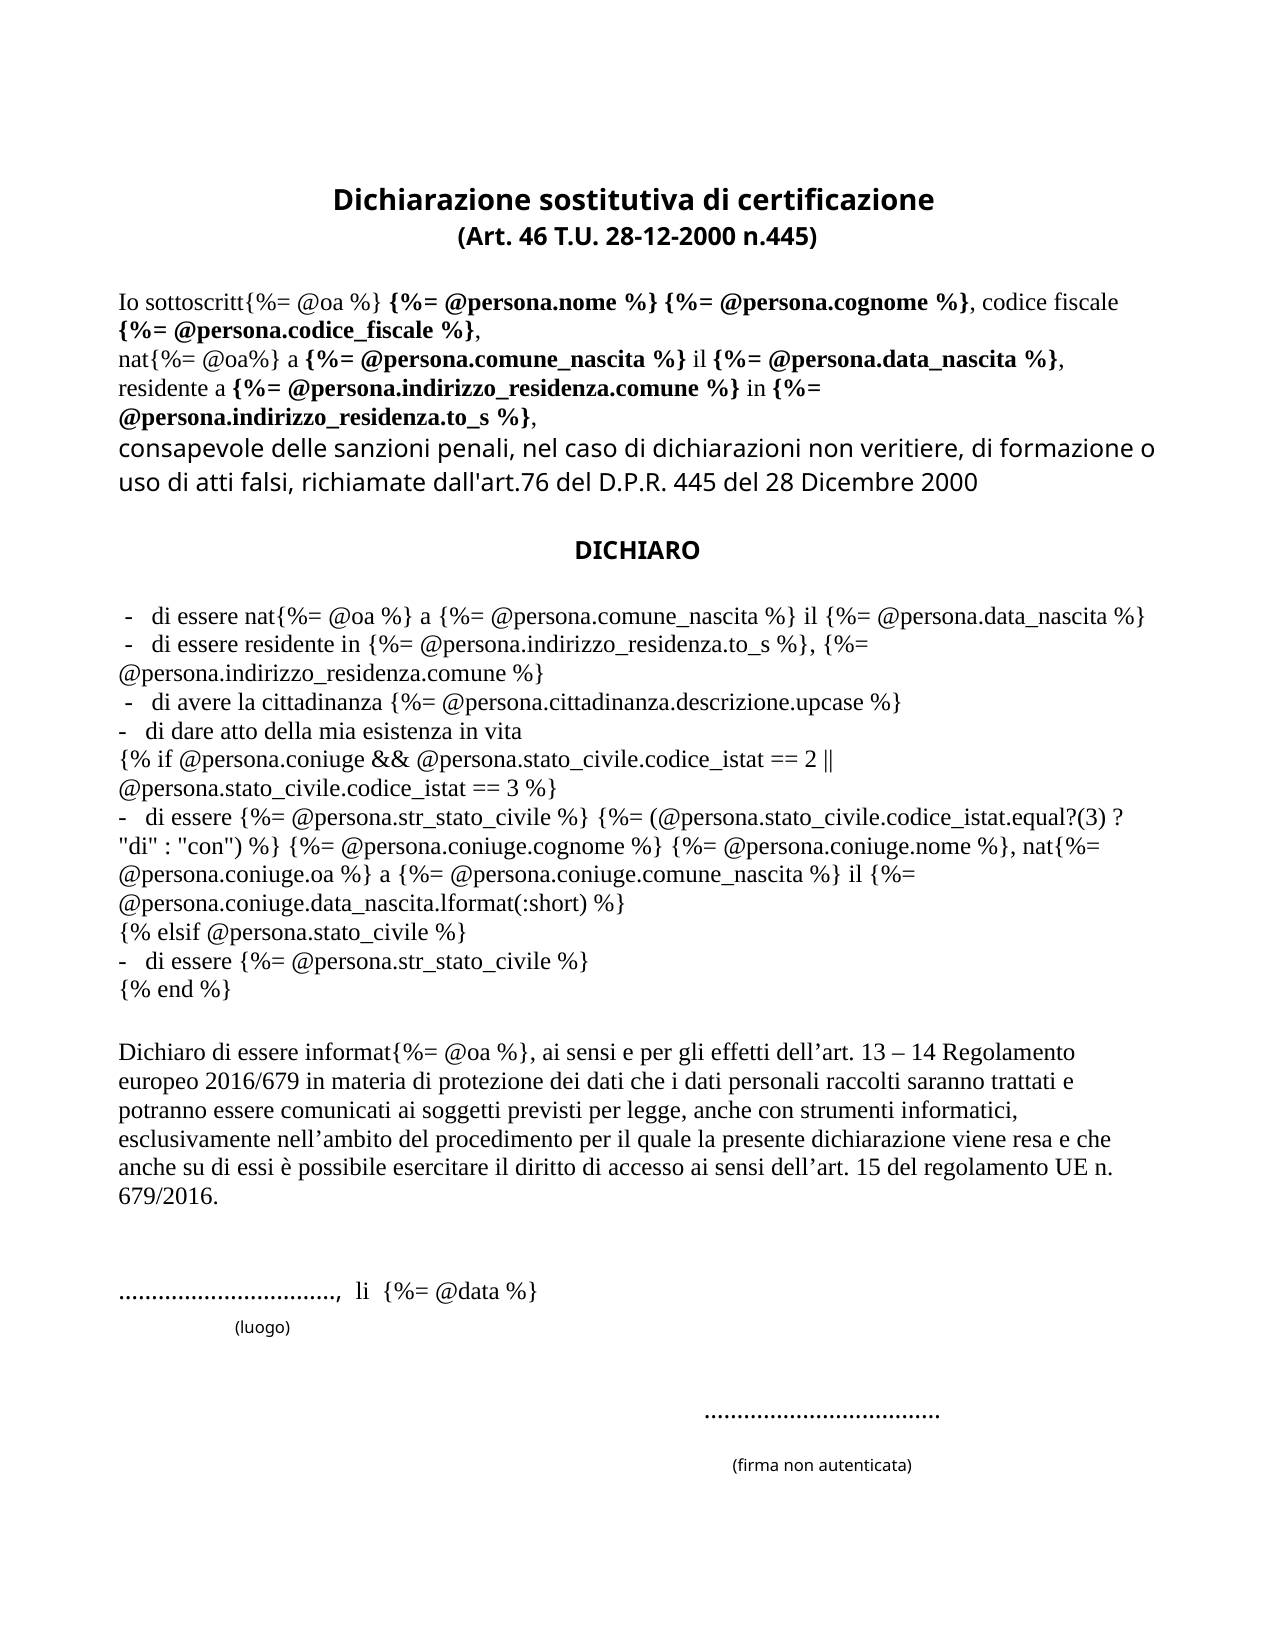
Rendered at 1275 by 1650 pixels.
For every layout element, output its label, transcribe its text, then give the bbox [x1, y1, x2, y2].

text {% end %} [118, 974, 1157, 1003]
text Dichiarazione sostitutiva di certificazione [118, 179, 1157, 219]
text - di essere {%= @persona.str_stato_civile %} {%= (@persona.stato_civile.codice_istat.equal?(3) ? "di" : "con") %} {%= @persona.coniuge.cognome %} {%= @persona.coniuge.nome %}, nat{%= @persona.coniuge.oa %} a {%= @persona.coniuge.comune_nascita %} il {%= @persona.coniuge.data_nascita.lformat(:short) %} [118, 802, 1157, 917]
text - di essere residente in {%= @persona.indirizzo_residenza.to_s %}, {%= @persona.indirizzo_residenza.comune %} [118, 629, 1157, 687]
text nat{%= @oa%} a {%= @persona.comune_nascita %} il {%= @persona.data_nascita %}, [118, 344, 1157, 373]
text ……………………………… [118, 1392, 1157, 1426]
text - di essere nat{%= @oa %} a {%= @persona.comune_nascita %} il {%= @persona.data_nascita %} [118, 601, 1157, 629]
text - di avere la cittadinanza {%= @persona.cittadinanza.descrizione.upcase %} [118, 687, 1157, 716]
text (firma non autenticata) [118, 1449, 1157, 1477]
text - di essere {%= @persona.str_stato_civile %} [118, 946, 1157, 974]
text {% if @persona.coniuge && @persona.stato_civile.codice_istat == 2 || @persona.stato_civile.codice_istat == 3 %} [118, 744, 1157, 802]
text Dichiaro di essere informat{%= @oa %}, ai sensi e per gli effetti dell’art. 13 – 14 Regolamento europeo 2016/679 in materia di protezione dei dati che i dati personali raccolti saranno trattati e potranno essere comunicati ai soggetti previsti per legge, anche con strumenti informatici, esclusivamente nell’ambito del procedimento per il quale la presente dichiarazione viene resa e che anche su di essi è possibile esercitare il diritto di accesso ai sensi dell’art. 15 del regolamento UE n. 679/2016. [118, 1037, 1157, 1210]
text ……………………………, li {%= @data %} [118, 1272, 1157, 1306]
text - di dare atto della mia esistenza in vita [118, 716, 1157, 744]
text (Art. 46 T.U. 28-12-2000 n.445) [118, 219, 1157, 253]
text consapevole delle sanzioni penali, nel caso di dichiarazioni non veritiere, di formazione o uso di atti falsi, richiamate dall'art.76 del D.P.R. 445 del 28 Dicembre 2000 [118, 431, 1157, 499]
text {% elsif @persona.stato_civile %} [118, 917, 1157, 946]
text DICHIARO [118, 533, 1157, 567]
text residente a {%= @persona.indirizzo_residenza.comune %} in {%= @persona.indirizzo_residenza.to_s %}, [118, 373, 1157, 431]
text Io sottoscritt{%= @oa %} {%= @persona.nome %} {%= @persona.cognome %}, codice fiscale {%= @persona.codice_fiscale %}, [118, 287, 1157, 344]
text (luogo) [118, 1306, 1157, 1341]
